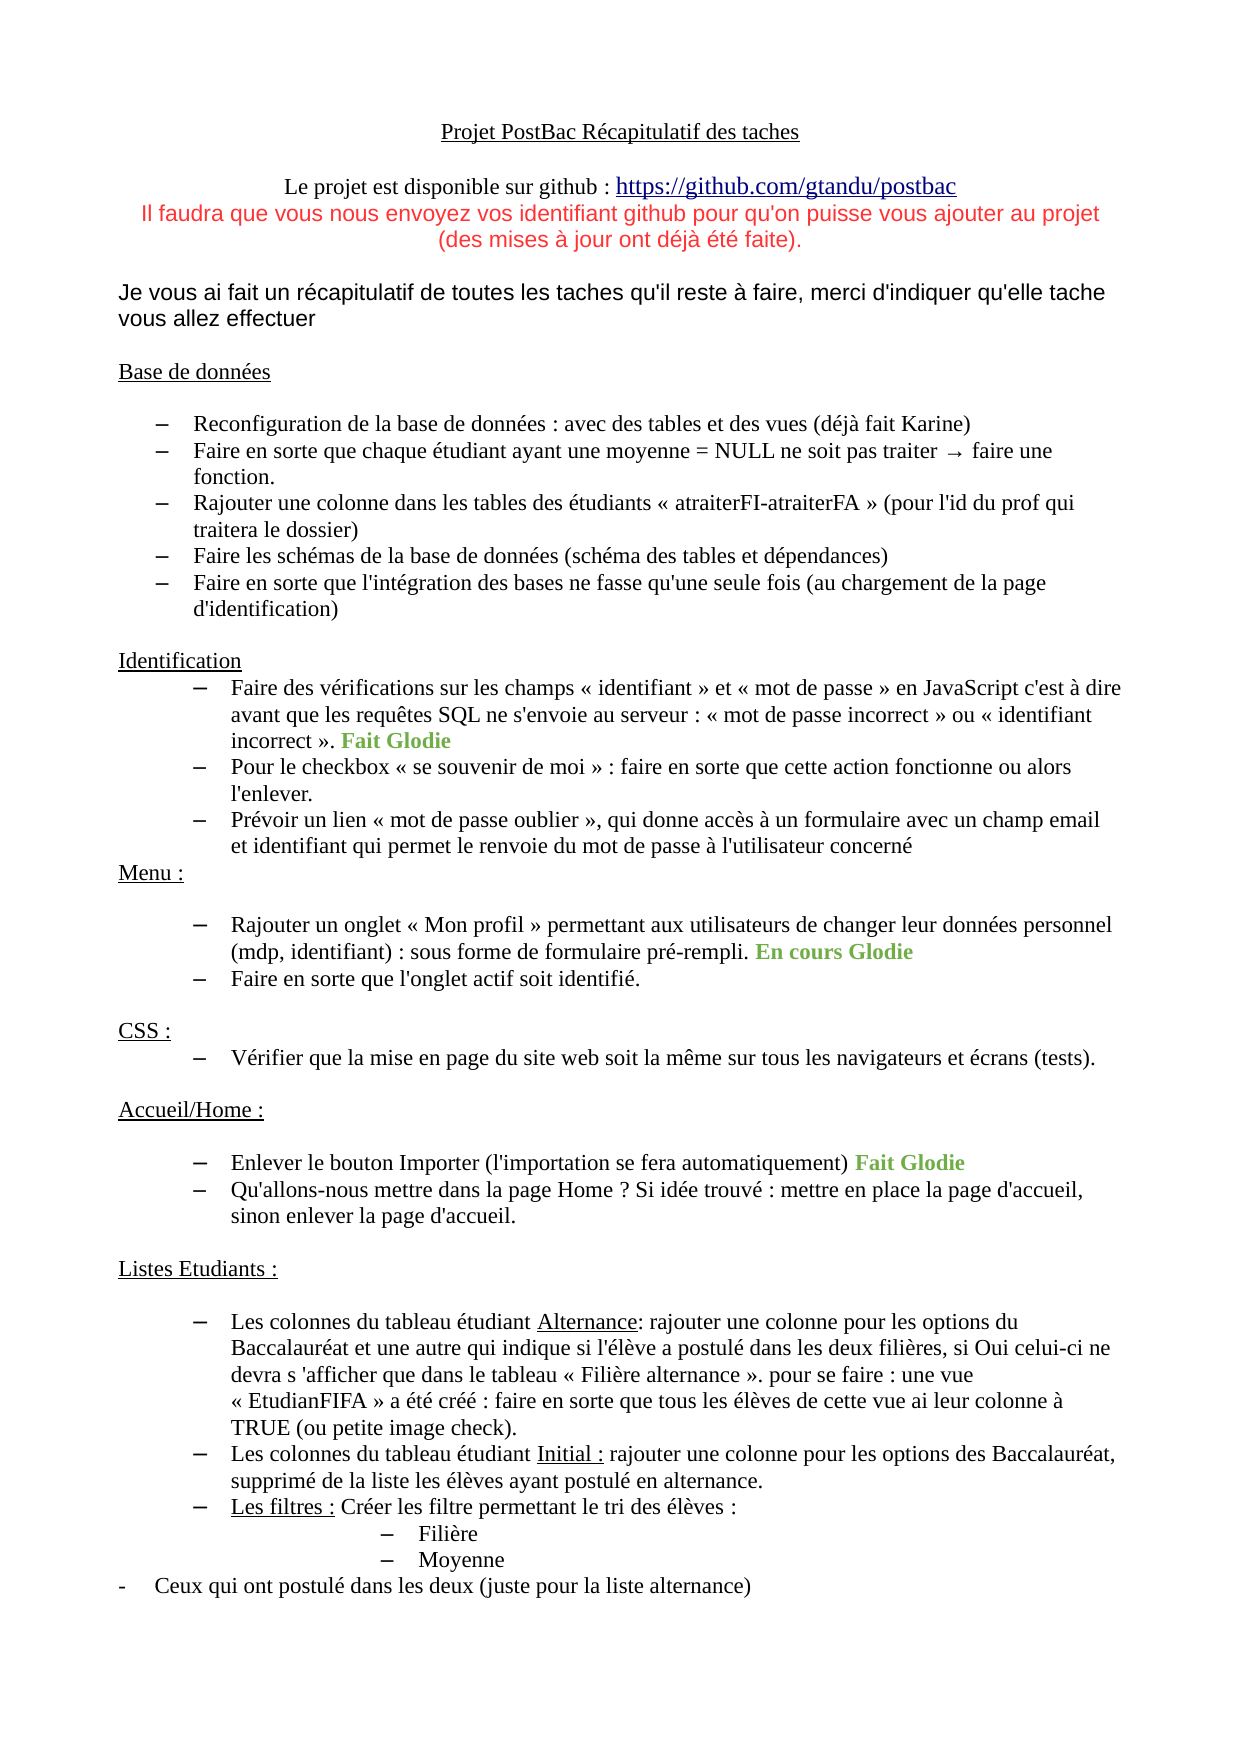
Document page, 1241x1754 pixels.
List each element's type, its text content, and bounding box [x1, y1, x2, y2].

text - Ceux qui ont postulé dans les deux (juste pour la liste alternance) [118, 1572, 1122, 1599]
text Accueil/Home : [118, 1096, 1122, 1123]
list Filière [381, 1520, 1122, 1546]
text Base de données [118, 358, 1122, 384]
text Listes Etudiants : [118, 1255, 1122, 1281]
list Les colonnes du tableau étudiant Alternance: rajouter une colonne pour les options du Baccalauréat et une autre qui indique si l'élève a postulé dans les deux filières, si Oui celui-ci ne devra s 'afficher que dans le tableau « Filière alternance ». pour se faire : une vue « EtudianFIFA » a été créé : faire en sorte que tous les élèves de cette vue ai leur colonne à TRUE (ou petite image check). [193, 1308, 1122, 1440]
list Faire en sorte que chaque étudiant ayant une moyenne = NULL ne soit pas traiter → faire une fonction. [156, 437, 1122, 489]
list Pour le checkbox « se souvenir de moi » : faire en sorte que cette action fonctionne ou alors l'enlever. [193, 753, 1122, 806]
list Faire les schémas de la base de données (schéma des tables et dépendances) [156, 542, 1122, 568]
text Je vous ai fait un récapitulatif de toutes les taches qu'il reste à faire, merci d'indiquer qu'elle tache vous allez effectuer [118, 279, 1122, 331]
list Enlever le bouton Importer (l'importation se fera automatiquement) Fait Glodie [193, 1149, 1122, 1176]
text Menu : [118, 859, 1122, 885]
list Rajouter un onglet « Mon profil » permettant aux utilisateurs de changer leur données personnel (mdp, identifiant) : sous forme de formulaire pré-rempli. En cours Glodie [193, 912, 1122, 965]
text CSS : [118, 1017, 1122, 1044]
list Les colonnes du tableau étudiant Initial : rajouter une colonne pour les options des Baccalauréat, supprimé de la liste les élèves ayant postulé en alternance. [193, 1440, 1122, 1493]
list Prévoir un lien « mot de passe oublier », qui donne accès à un formulaire avec un champ email et identifiant qui permet le renvoie du mot de passe à l'utilisateur concerné [193, 806, 1122, 859]
list Rajouter une colonne dans les tables des étudiants « atraiterFI-atraiterFA » (pour l'id du prof qui traitera le dossier) [156, 489, 1122, 542]
list Faire en sorte que l'onglet actif soit identifié. [193, 965, 1122, 991]
list Qu'allons-nous mettre dans la page Home ? Si idée trouvé : mettre en place la page d'accueil, sinon enlever la page d'accueil. [193, 1176, 1122, 1229]
text Projet PostBac Récapitulatif des taches [118, 118, 1122, 144]
list Reconfiguration de la base de données : avec des tables et des vues (déjà fait Karine) [156, 410, 1122, 437]
list Moyenne [381, 1546, 1122, 1572]
list Faire des vérifications sur les champs « identifiant » et « mot de passe » en JavaScript c'est à dire avant que les requêtes SQL ne s'envoie au serveur : « mot de passe incorrect » ou « identifiant incorrect ». Fait Glodie [193, 674, 1122, 753]
text Il faudra que vous nous envoyez vos identifiant github pour qu'on puisse vous ajouter au projet (des mises à jour ont déjà été faite). [118, 199, 1122, 252]
text Identification [118, 648, 1122, 674]
list Vérifier que la mise en page du site web soit la même sur tous les navigateurs et écrans (tests). [193, 1044, 1122, 1070]
list Faire en sorte que l'intégration des bases ne fasse qu'une seule fois (au chargement de la page d'identification) [156, 568, 1122, 621]
text Le projet est disponible sur github : https://github.com/gtandu/postbac [118, 171, 1122, 199]
list Les filtres : Créer les filtre permettant le tri des élèves : [193, 1493, 1122, 1520]
